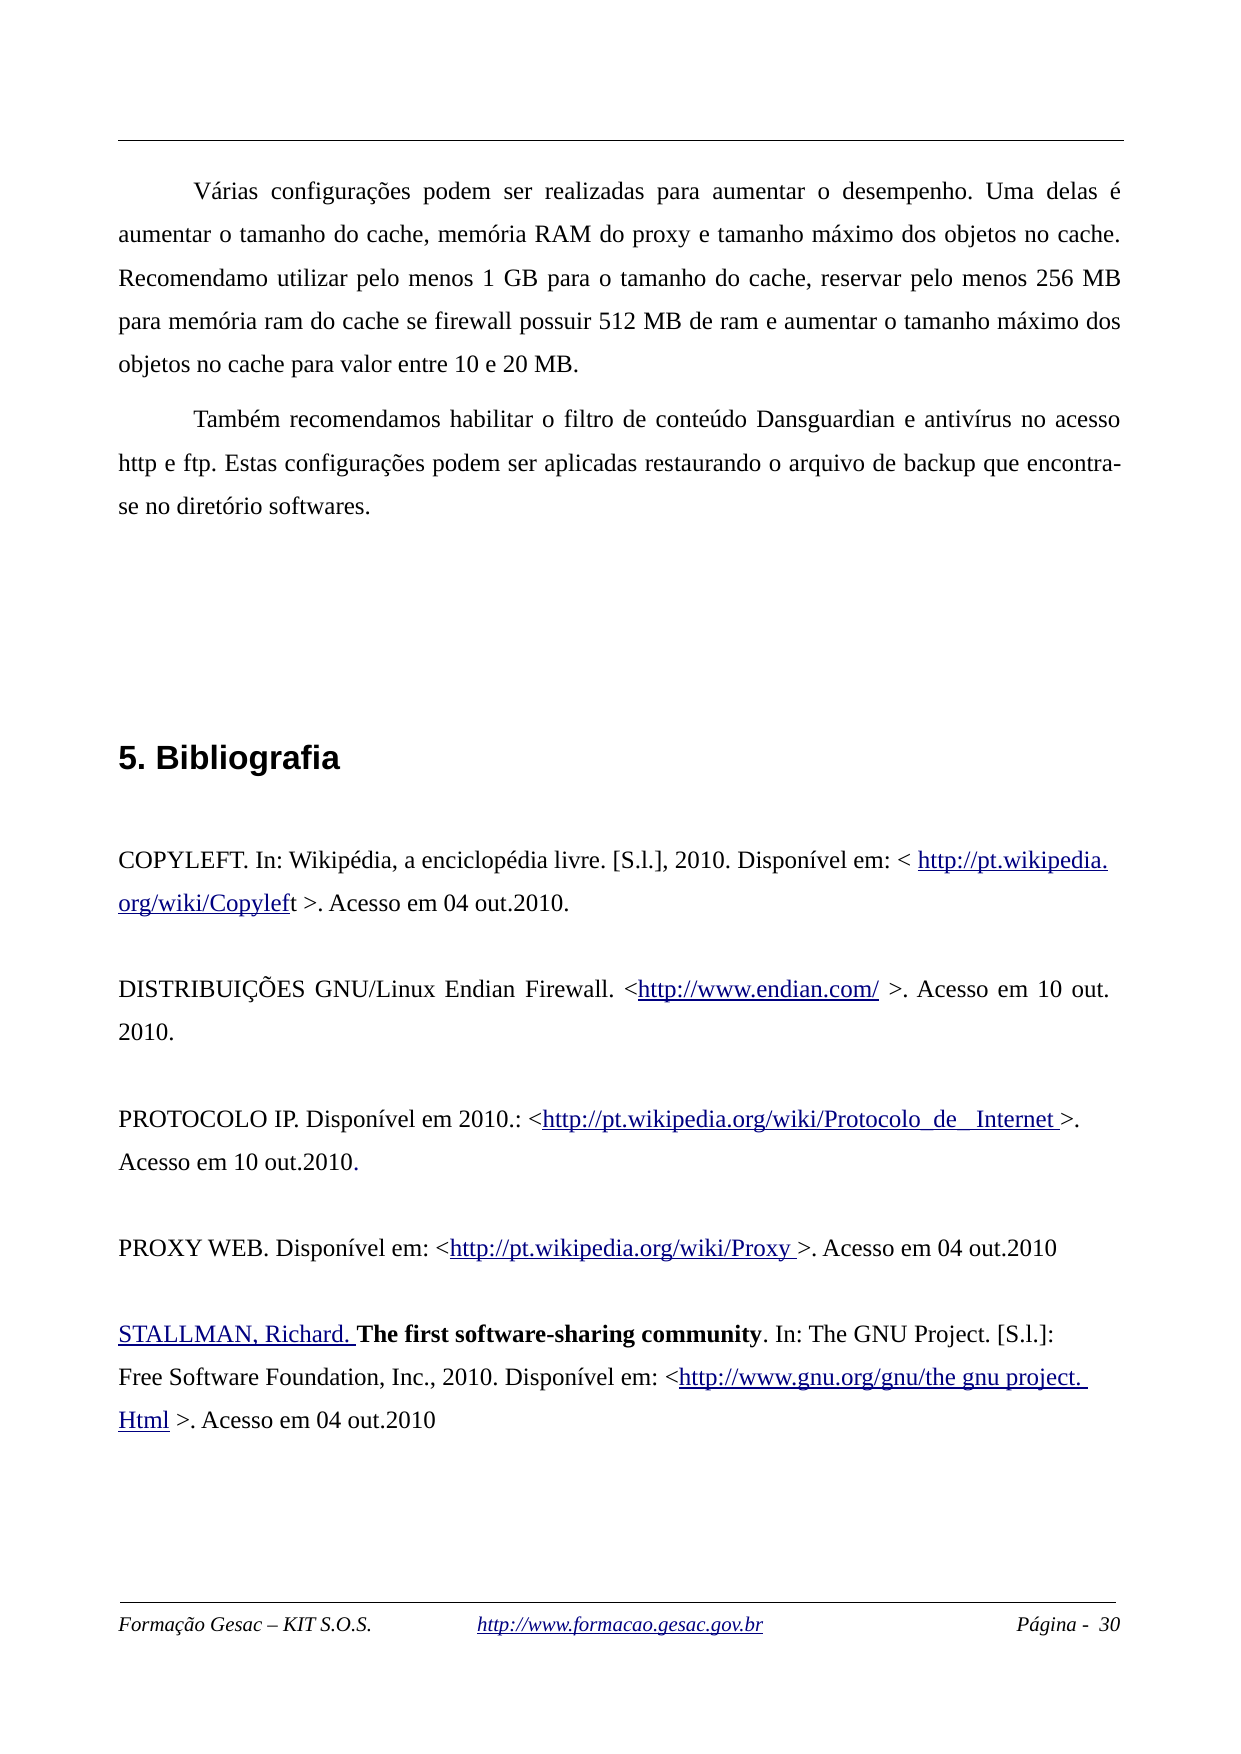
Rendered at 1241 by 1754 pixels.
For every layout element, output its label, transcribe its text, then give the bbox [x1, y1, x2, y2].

text Também recomendamos habilitar o filtro de conteúdo Dansguardian e antivírus no acesso http e ftp. Estas configurações podem ser aplicadas restaurando o arquivo de backup que encontra-se no diretório softwares. [118, 404, 1122, 519]
text COPYLEFT. In: Wikipédia, a enciclopédia livre. [S.l.], 2010. Disponível em: < http://pt.wikipedia. org/wiki/Copyleft >. Acesso em 04 out.2010. [118, 845, 1110, 917]
text PROXY WEB. Disponível em: <http://pt.wikipedia.org/wiki/Proxy >. Acesso em 04 out.2010 [118, 1233, 1110, 1262]
subtitle 5. Bibliografia [118, 738, 1122, 777]
text DISTRIBUIÇÕES GNU/Linux Endian Firewall. <http://www.endian.com/ >. Acesso em 10 out. 2010. [118, 974, 1110, 1046]
text STALLMAN, Richard. The first software-sharing community. In: The GNU Project. [S.l.]: Free Software Foundation, Inc., 2010. Disponível em: <http://www.gnu.org/gnu/the gnu project. Html >. Acesso em 04 out.2010 [118, 1319, 1110, 1434]
text PROTOCOLO IP. Disponível em 2010.: <http://pt.wikipedia.org/wiki/Protocolo_de_ Internet >. Acesso em 10 out.2010. [118, 1104, 1110, 1176]
text Várias configurações podem ser realizadas para aumentar o desempenho. Uma delas é aumentar o tamanho do cache, memória RAM do proxy e tamanho máximo dos objetos no cache. Recomendamo utilizar pelo menos 1 GB para o tamanho do cache, reservar pelo menos 256 MB para memória ram do cache se firewall possuir 512 MB de ram e aumentar o tamanho máximo dos objetos no cache para valor entre 10 e 20 MB. [118, 176, 1122, 378]
